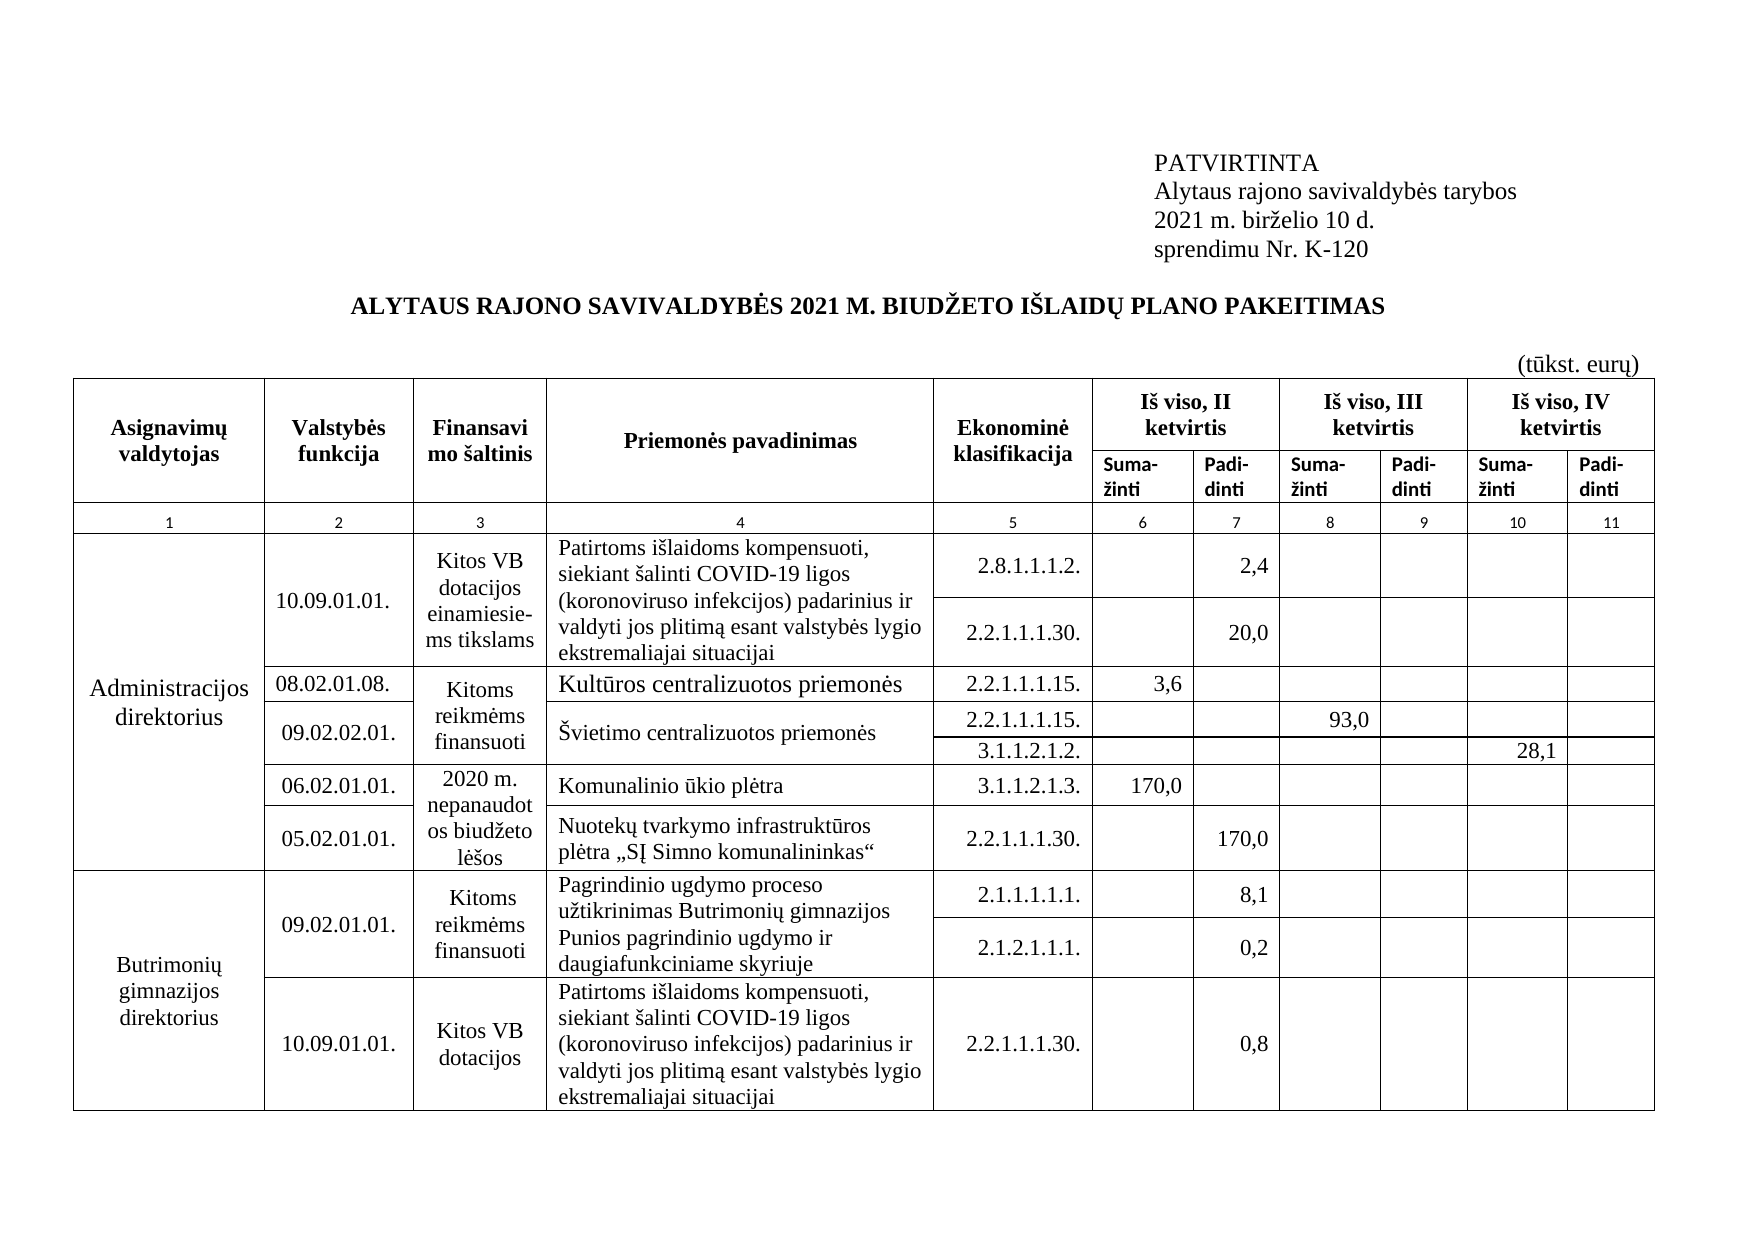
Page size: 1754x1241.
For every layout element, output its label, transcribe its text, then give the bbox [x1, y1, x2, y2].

table_cell 170,0 [1194, 806, 1279, 870]
table_header Valstybės funkcija [265, 379, 413, 502]
table_cell [1381, 918, 1467, 977]
table_cell [1194, 667, 1279, 701]
table_cell [1381, 765, 1467, 805]
table_cell [1568, 738, 1654, 764]
table_cell 11 [1568, 503, 1654, 533]
table_cell [1468, 598, 1567, 666]
table_cell [1468, 918, 1567, 977]
table_cell 2.1.2.1.1.1. [934, 918, 1092, 977]
table_cell 3.1.1.2.1.3. [934, 765, 1092, 805]
table_cell [1655, 736, 1679, 764]
table_cell Administracijos direktorius [74, 534, 264, 870]
table_cell 1 [74, 503, 264, 533]
table_cell 05.02.01.01. [265, 806, 413, 870]
table_cell 10.09.01.01. [265, 978, 413, 1109]
table_cell Nuotekų tvarkymo infrastruktūros plėtra „SĮ Simno komunalininkas“ [547, 806, 933, 870]
table_cell Suma-žinti [1093, 451, 1193, 502]
table_cell [1568, 534, 1654, 597]
table_cell Kitos VB dotacijos einamiesie-ms tikslams [414, 534, 546, 666]
table_header Iš viso, IV ketvirtis [1468, 379, 1654, 450]
table_cell [1280, 978, 1380, 1109]
table_cell [1655, 533, 1679, 597]
table_cell [1468, 978, 1567, 1109]
table_cell 09.02.01.01. [265, 871, 413, 977]
table_cell 2020 m. nepanaudotos biudžeto lėšos [414, 765, 546, 870]
table_header Asignavimų valdytojas [74, 379, 264, 502]
table_cell [1655, 870, 1679, 917]
table_cell [1655, 419, 1679, 450]
table_header Ekonominė klasifikacija [934, 379, 1092, 502]
table_cell [1468, 765, 1567, 805]
table_cell [1568, 871, 1654, 917]
table_cell [1093, 534, 1193, 597]
table_cell [1568, 806, 1654, 870]
table_cell [1468, 667, 1567, 701]
table_cell [1381, 871, 1467, 917]
table_cell [1568, 667, 1654, 701]
table_cell Butrimonių gimnazijos direktorius [74, 871, 264, 1109]
table_cell 20,0 [1194, 598, 1279, 666]
table_cell [1280, 871, 1380, 917]
table_cell Komunalinio ūkio plėtra [547, 765, 933, 805]
table_cell [1568, 978, 1654, 1109]
table_cell [1093, 918, 1193, 977]
table_cell Suma-žinti [1468, 451, 1567, 502]
table_cell [1381, 667, 1467, 701]
table_cell [1093, 738, 1193, 764]
text sprendimu Nr. K-120 [1154, 234, 1668, 263]
table_cell 10 [1468, 503, 1567, 533]
table_cell 8,1 [1194, 871, 1279, 917]
table_cell 28,1 [1468, 738, 1567, 764]
table_cell Padi-dinti [1194, 451, 1279, 502]
table_header Finansavimo šaltinis [414, 379, 546, 502]
table_cell [1194, 765, 1279, 805]
table_cell 10.09.01.01. [265, 534, 413, 666]
table_cell [1093, 598, 1193, 666]
table_cell 09.02.02.01. [265, 702, 413, 764]
table_cell [1468, 806, 1567, 870]
table_cell 2.1.1.1.1.1. [934, 871, 1092, 917]
table_cell 7 [1194, 503, 1279, 533]
table_cell [1280, 806, 1380, 870]
table_header Iš viso, III ketvirtis [1280, 379, 1467, 450]
table_cell 2 [265, 503, 413, 533]
table_cell [1280, 534, 1380, 597]
table_cell 2.2.1.1.1.15. [934, 667, 1092, 701]
table_cell 2.2.1.1.1.15. [934, 702, 1092, 736]
text 2021 m. birželio 10 d. [1154, 205, 1668, 234]
table_cell 2.2.1.1.1.30. [934, 598, 1092, 666]
table_cell Padi-dinti [1568, 451, 1654, 502]
table_cell [1468, 702, 1567, 736]
table_cell [1381, 978, 1467, 1109]
table_cell Kultūros centralizuotos priemonės [547, 667, 933, 701]
table_cell [1381, 702, 1467, 736]
table_cell [1093, 871, 1193, 917]
table_cell [1280, 738, 1380, 764]
table_cell Padi-dinti [1381, 451, 1467, 502]
table_cell 8 [1280, 503, 1380, 533]
table_cell [1381, 738, 1467, 764]
text ALYTAUS RAJONO SAVIVALDYBĖS 2021 M. BIUDŽETO IŠLAIDŲ PLANO PAKEITIMAS [74, 291, 1668, 320]
table_cell [1655, 597, 1679, 666]
table_cell 08.02.01.08. [265, 667, 413, 701]
table_cell Suma-žinti [1280, 451, 1380, 502]
table_cell 9 [1381, 503, 1467, 533]
table_cell Kitoms reikmėms finansuoti [414, 667, 546, 764]
table_cell 2,4 [1194, 534, 1279, 597]
table_cell 3 [414, 503, 546, 533]
table_cell [1381, 534, 1467, 597]
table_cell Švietimo centralizuotos priemonės [547, 702, 933, 764]
table_cell 06.02.01.01. [265, 765, 413, 805]
table_cell 4 [547, 503, 933, 533]
table_header Priemonės pavadinimas [547, 379, 933, 502]
table_cell [1655, 450, 1679, 502]
table_cell 0,2 [1194, 918, 1279, 977]
table_cell [1280, 765, 1380, 805]
table_cell [1468, 871, 1567, 917]
table_cell 6 [1093, 503, 1193, 533]
table_cell [1655, 502, 1679, 533]
table_cell [1568, 598, 1654, 666]
table_cell [1280, 667, 1380, 701]
text Alytaus rajono savivaldybės tarybos [1154, 176, 1668, 205]
table_cell Kitos VB dotacijos [414, 978, 546, 1109]
table_cell [1381, 806, 1467, 870]
table_cell 2.8.1.1.1.2. [934, 534, 1092, 597]
table_cell 5 [934, 503, 1092, 533]
table_cell Pagrindinio ugdymo proceso užtikrinimas Butrimonių gimnazijos Punios pagrindinio ugdymo ir daugiafunkciniame skyriuje [547, 871, 933, 977]
table_cell [1194, 738, 1279, 764]
table_cell [1568, 765, 1654, 805]
table_cell [1655, 805, 1679, 870]
table_cell Patirtoms išlaidoms kompensuoti, siekiant šalinti COVID-19 ligos (koronoviruso infekcijos) padarinius ir valdyti jos plitimą esant valstybės lygio ekstremaliajai situacijai [547, 534, 933, 666]
table_cell [1655, 666, 1679, 701]
table_cell [1655, 917, 1679, 977]
table_cell 93,0 [1280, 702, 1380, 736]
table_cell [1655, 977, 1679, 1109]
table_cell Kitoms reikmėms finansuoti [414, 871, 546, 977]
table_cell [1280, 918, 1380, 977]
table_cell 2.2.1.1.1.30. [934, 978, 1092, 1109]
table_cell [1093, 806, 1193, 870]
table_cell [1655, 701, 1679, 736]
table_cell [1093, 978, 1193, 1109]
text (tūkst. eurų) [74, 349, 1668, 378]
table_cell 2.2.1.1.1.30. [934, 806, 1092, 870]
table_header [1655, 378, 1679, 419]
table_cell [1194, 702, 1279, 736]
text PATVIRTINTA [1154, 148, 1668, 176]
table_cell 3.1.1.2.1.2. [934, 738, 1092, 764]
table_cell 3,6 [1093, 667, 1193, 701]
table_cell Patirtoms išlaidoms kompensuoti, siekiant šalinti COVID-19 ligos (koronoviruso infekcijos) padarinius ir valdyti jos plitimą esant valstybės lygio ekstremaliajai situacijai [547, 978, 933, 1109]
table_cell 170,0 [1093, 765, 1193, 805]
table_cell [1568, 702, 1654, 736]
table_cell [1381, 598, 1467, 666]
table_cell [1468, 534, 1567, 597]
table_cell [1093, 702, 1193, 736]
table_cell 0,8 [1194, 978, 1279, 1109]
table_cell [1568, 918, 1654, 977]
table_cell [1655, 764, 1679, 805]
table_cell [1280, 598, 1380, 666]
table_header Iš viso, II ketvirtis [1093, 379, 1279, 450]
